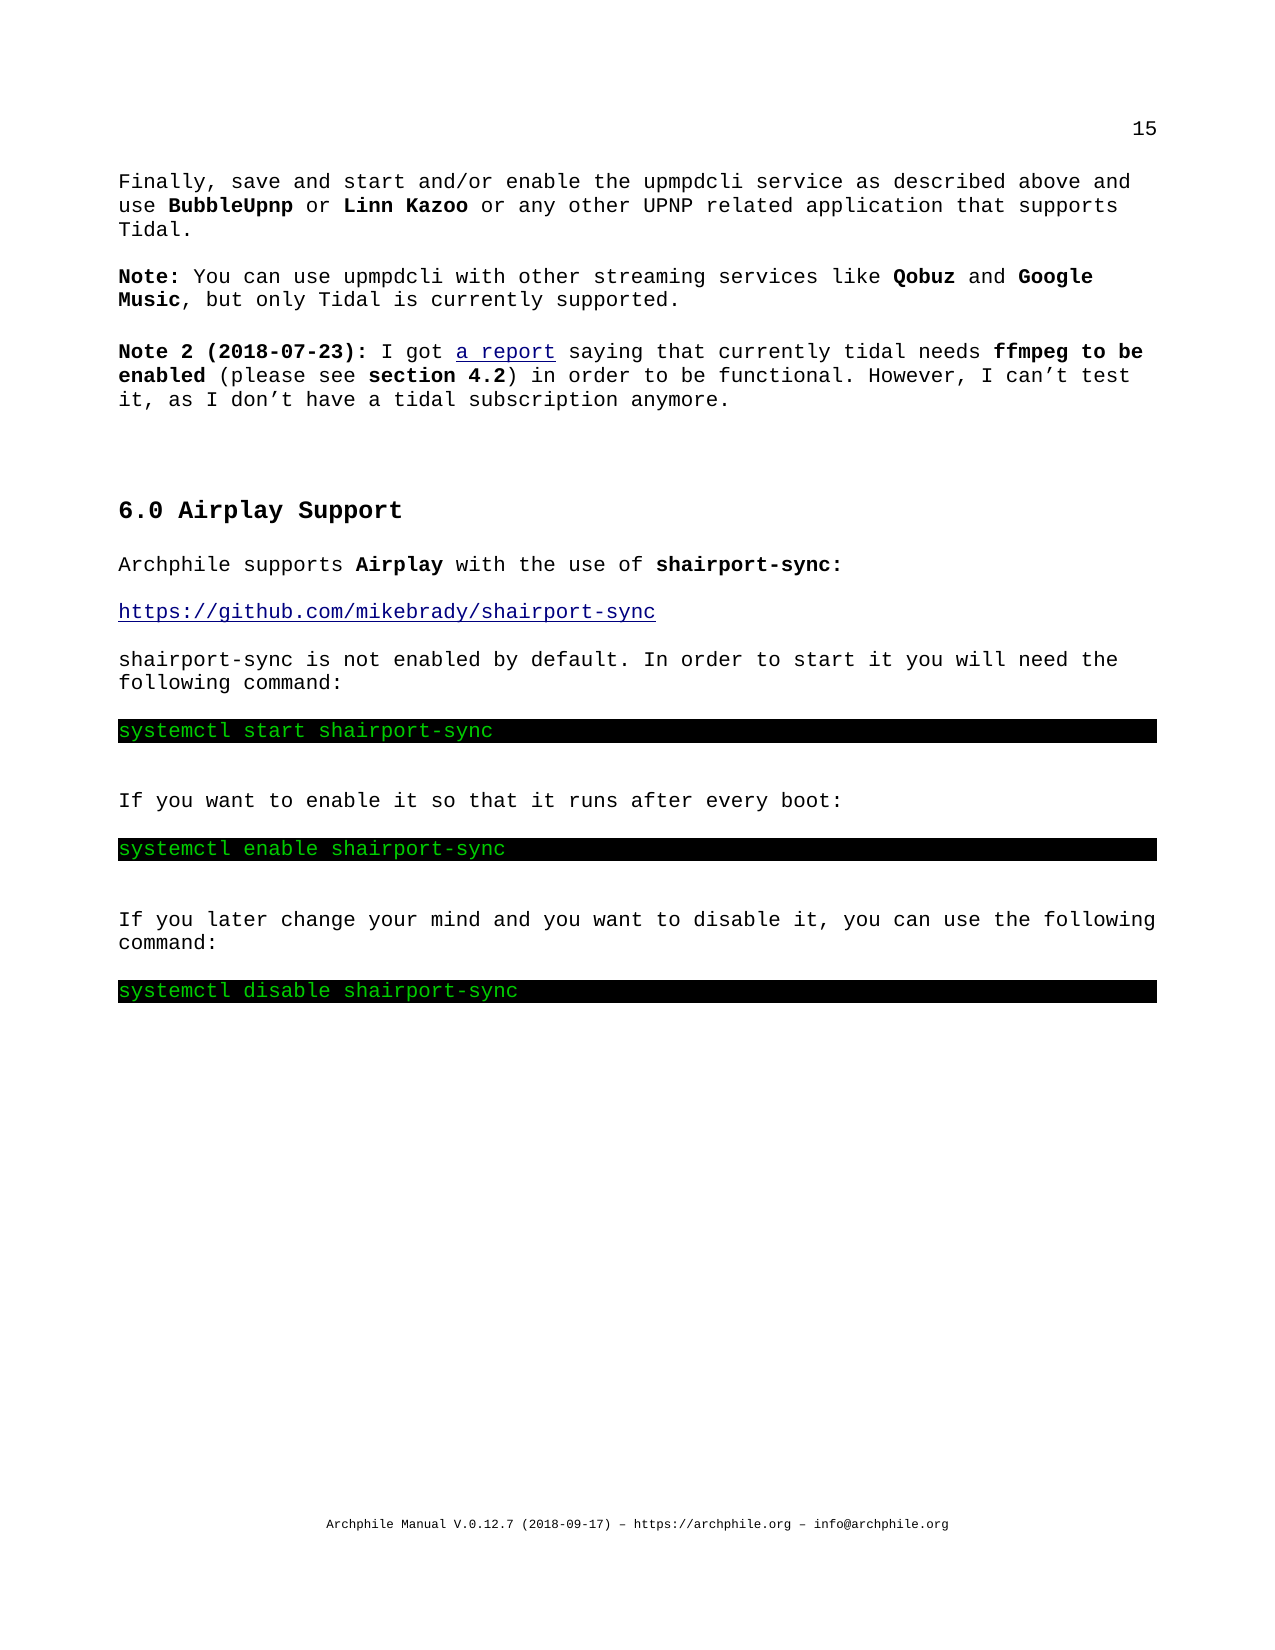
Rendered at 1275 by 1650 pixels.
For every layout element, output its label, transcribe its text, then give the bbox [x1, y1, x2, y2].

text If you want to enable it so that it runs after every boot: [118, 791, 1157, 814]
text systemctl disable shairport-sync [118, 980, 1157, 1003]
text 6.0 Airplay Support [118, 497, 1157, 526]
text Note: You can use upmpdcli with other streaming services like Qobuz and Google Music, but only Tidal is currently supported. [118, 266, 1157, 313]
text shairport-sync is not enabled by default. In order to start it you will need the following command: [118, 649, 1157, 696]
text systemctl enable shairport-sync [118, 838, 1157, 861]
text If you later change your mind and you want to disable it, you can use the following command: [118, 909, 1157, 956]
text systemctl start shairport-sync [118, 719, 1157, 743]
text Archphile supports Airplay with the use of shairport-sync: [118, 554, 1157, 578]
text Finally, save and start and/or enable the upmpdcli service as described above and use BubbleUpnp or Linn Kazoo or any other UPNP related application that supports Tidal. [118, 171, 1157, 242]
text Note 2 (2018-07-23): I got a report saying that currently tidal needs ffmpeg to be enabled (please see section 4.2) in order to be functional. However, I can’t test it, as I don’t have a tidal subscription anymore. [118, 341, 1157, 412]
text https://github.com/mikebrady/shairport-sync [118, 601, 1157, 625]
